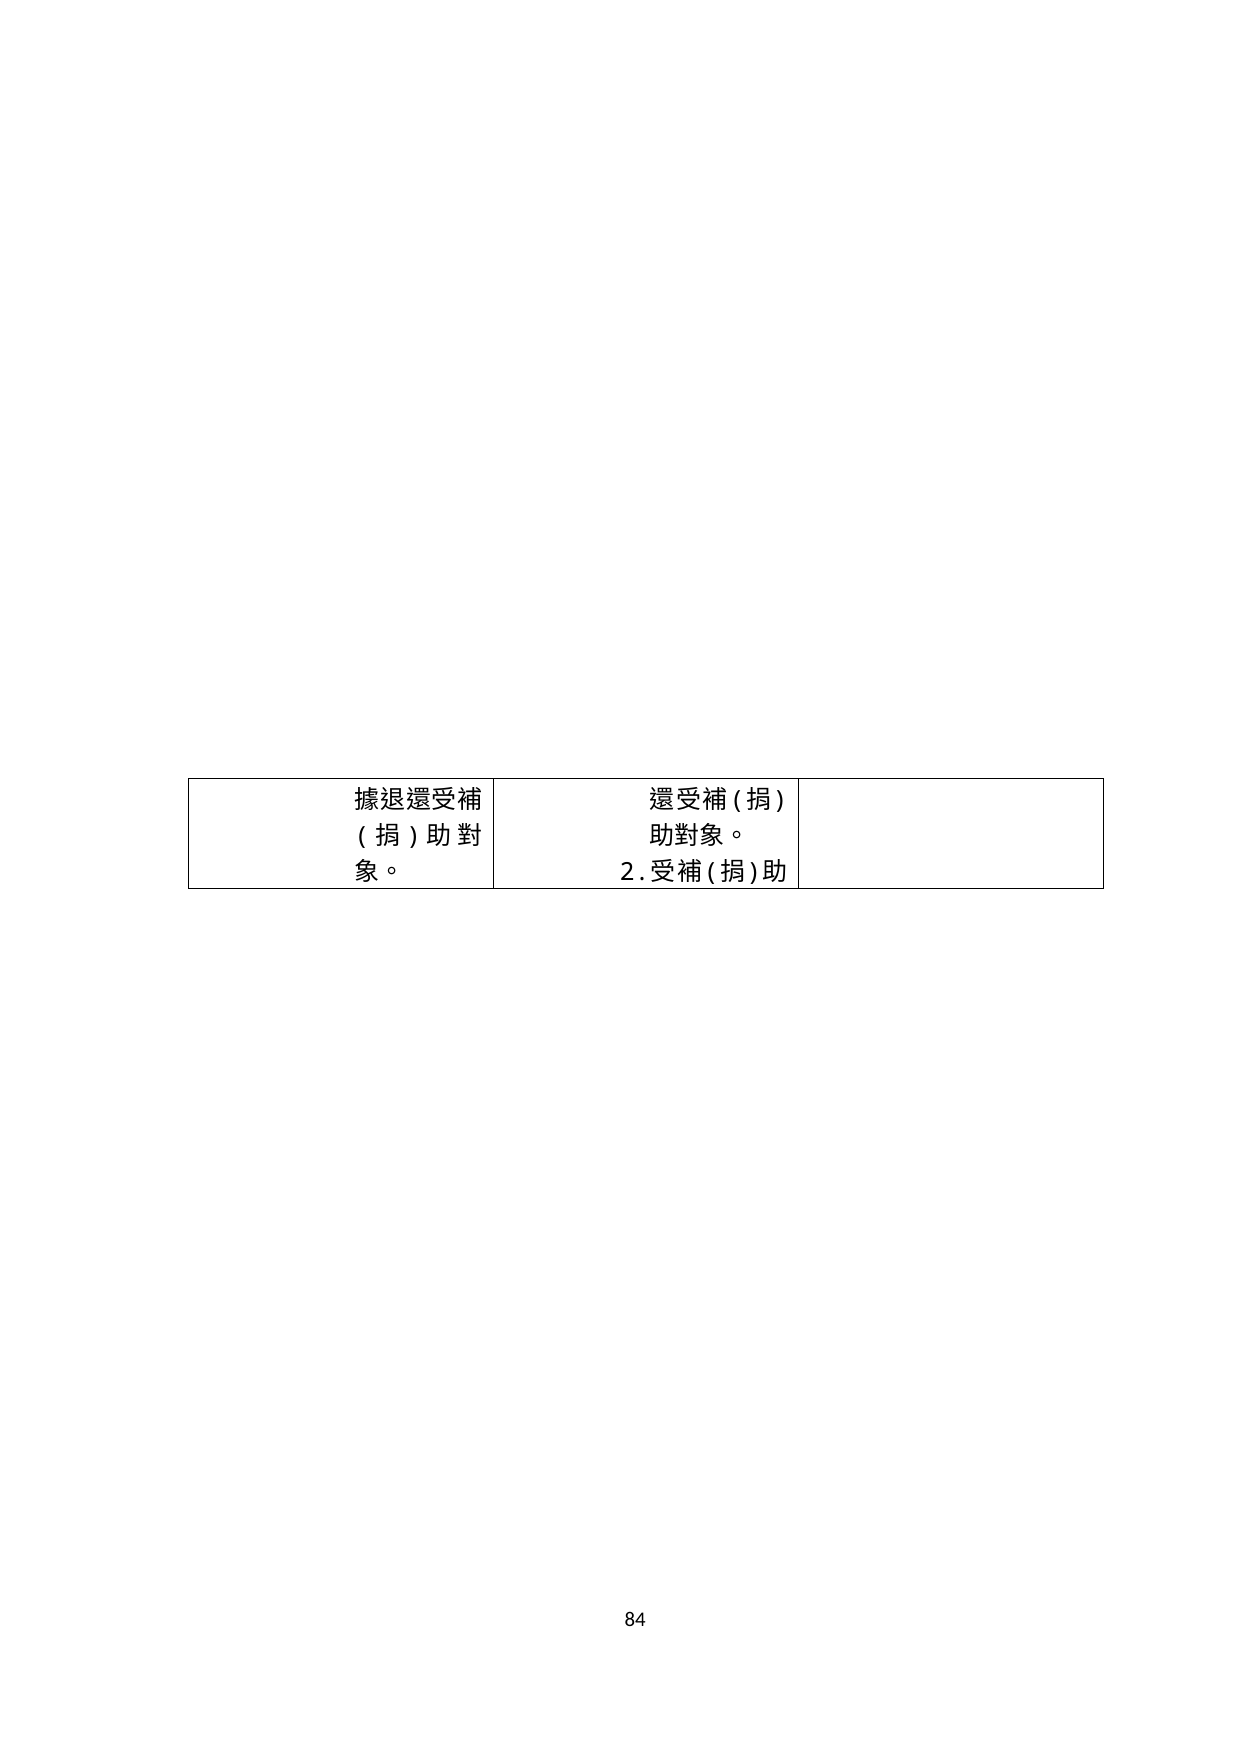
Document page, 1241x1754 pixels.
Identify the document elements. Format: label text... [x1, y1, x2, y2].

table_cell 還受補(捐)助對象。 2.受補(捐)助 [494, 779, 798, 888]
table_cell 據退還受補(捐)助對象。 [189, 779, 493, 888]
table_cell [799, 779, 1103, 888]
